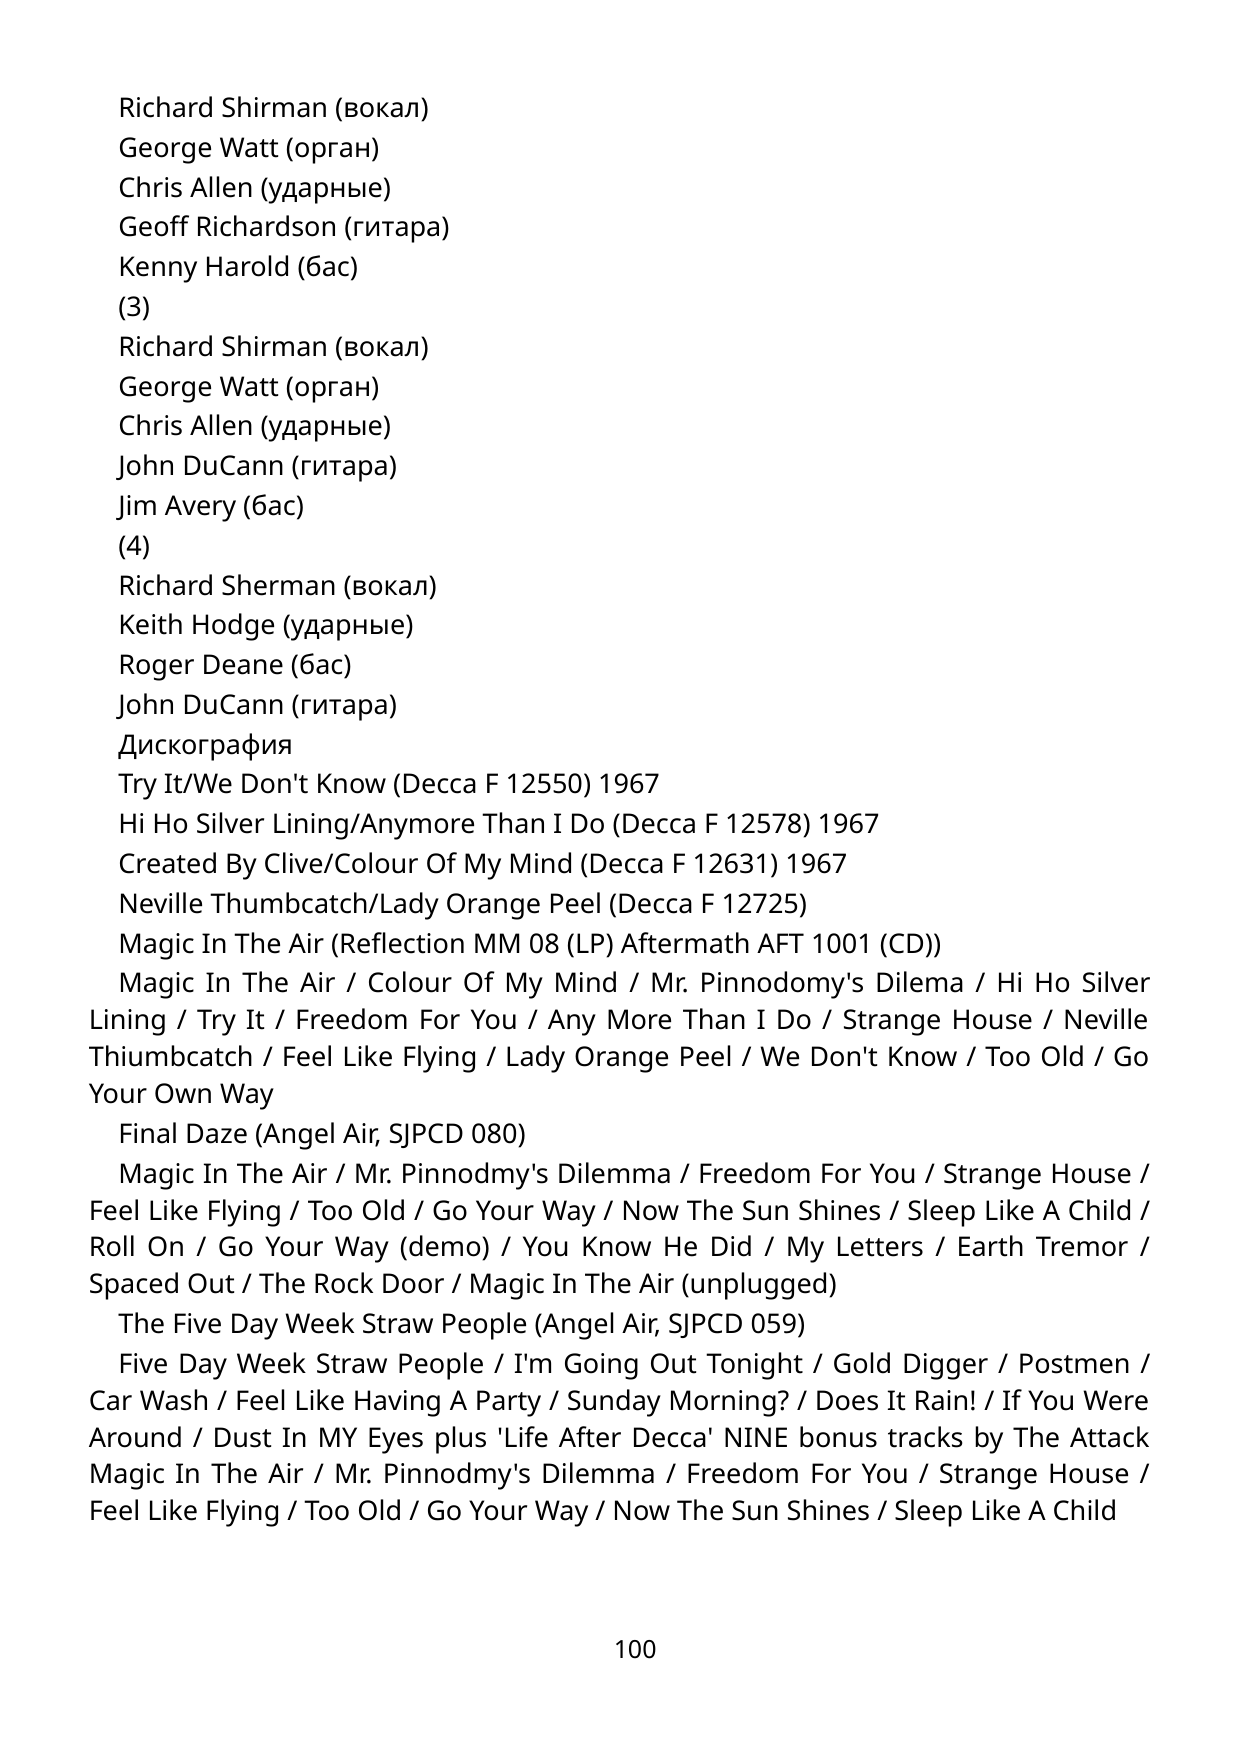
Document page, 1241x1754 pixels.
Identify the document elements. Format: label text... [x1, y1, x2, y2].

text Neville Thumbcatch/Lady Orange Peel (Decca F 12725) [88, 884, 1152, 921]
text George Watt (орган) [88, 128, 1152, 165]
text Chris Allen (ударные) [88, 407, 1152, 444]
text (3) [88, 287, 1152, 324]
text Five Day Week Straw People / I'm Going Out Tonight / Gold Digger / Postmen / Car Wash / Feel Like Having A Party / Sunday Morning? / Does It Rain! / If You Were Around / Dust In MY Eyes plus 'Life After Decca' NINE bonus tracks by The Attack Magic In The Air / Mr. Pinnodmy's Dilemma / Freedom For You / Strange House / Feel Like Flying / Too Old / Go Your Way / Now The Sun Shines / Sleep Like A Child [88, 1344, 1152, 1529]
text Created By Clive/Colour Of My Mind (Decca F 12631) 1967 [88, 844, 1152, 881]
text Richard Shirman (вокал) [88, 88, 1152, 125]
text George Watt (орган) [88, 367, 1152, 404]
text Final Daze (Angel Air, SJPCD 080) [88, 1114, 1152, 1151]
text Richard Sherman (вокал) [88, 566, 1152, 603]
text Magic In The Air (Reflection MM 08 (LP) Aftermath AFT 1001 (CD)) [88, 924, 1152, 961]
text Try It/We Don't Know (Decca F 12550) 1967 [88, 765, 1152, 802]
text Chris Allen (ударные) [88, 168, 1152, 205]
text Roger Deane (бас) [88, 646, 1152, 682]
text Richard Shirman (вокал) [88, 327, 1152, 364]
text Дискография [88, 725, 1152, 762]
text Hi Ho Silver Lining/Anymore Than I Do (Decca F 12578) 1967 [88, 805, 1152, 842]
text John DuCann (гитара) [88, 685, 1152, 722]
text Magic In The Air / Mr. Pinnodmy's Dilemma / Freedom For You / Strange House / Feel Like Flying / Too Old / Go Your Way / Now The Sun Shines / Sleep Like A Child / Roll On / Go Your Way (demo) / You Know He Did / My Letters / Earth Tremor / Spaced Out / The Rock Door / Magic In The Air (unplugged) [88, 1154, 1152, 1302]
text Kenny Harold (бас) [88, 248, 1152, 284]
text (4) [88, 526, 1152, 563]
text Geoff Richardson (гитара) [88, 208, 1152, 245]
text Magic In The Air / Colour Of My Mind / Mr. Pinnodomy's Dilema / Hi Ho Silver Lining / Try It / Freedom For You / Any More Than I Do / Strange House / Neville Thiumbcatch / Feel Like Flying / Lady Orange Peel / We Don't Know / Too Old / Go Your Own Way [88, 964, 1152, 1111]
text John DuCann (гитара) [88, 447, 1152, 483]
text Jim Avery (бас) [88, 486, 1152, 523]
text Keith Hodge (ударные) [88, 606, 1152, 643]
text The Five Day Week Straw People (Angel Air, SJPCD 059) [88, 1304, 1152, 1341]
